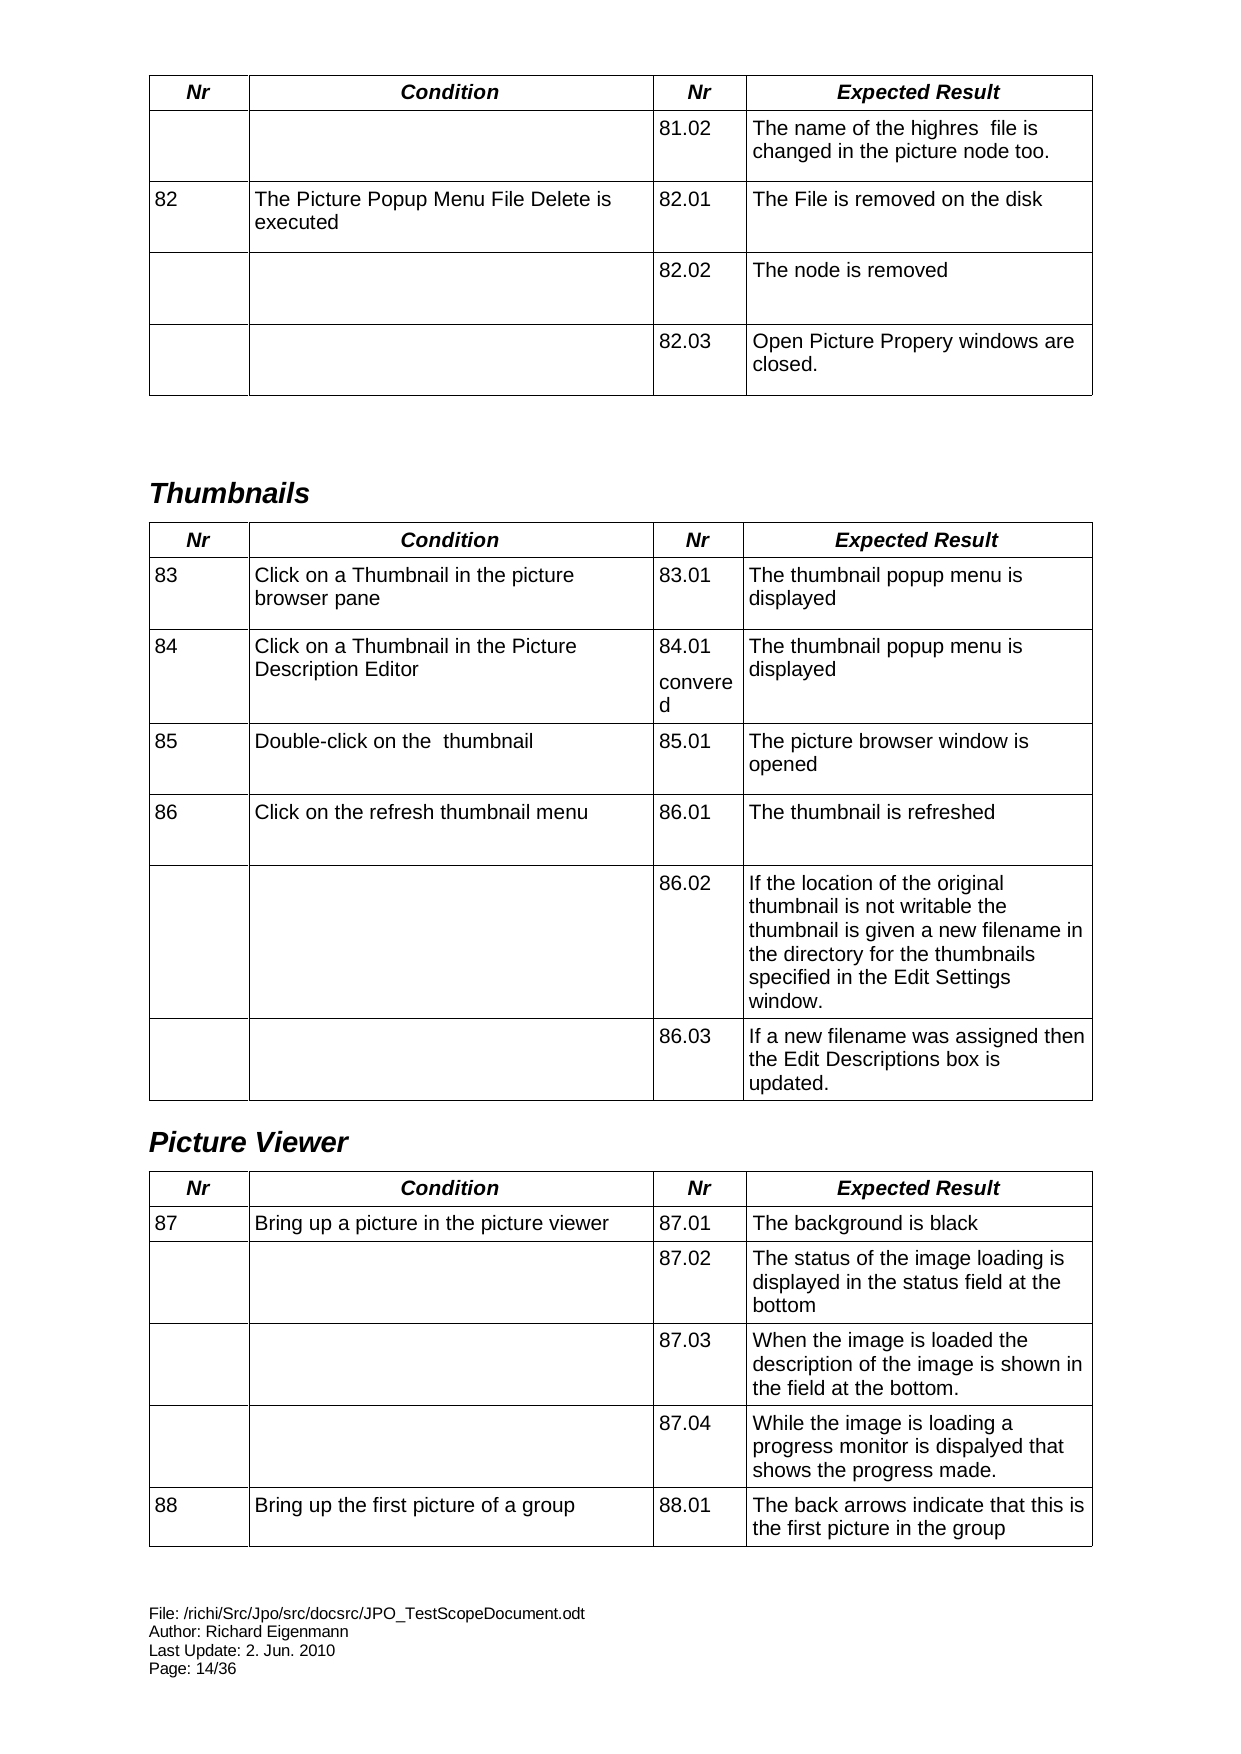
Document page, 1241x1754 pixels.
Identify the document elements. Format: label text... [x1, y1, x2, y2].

table_cell The status of the image loading is displayed in the status field at the bottom [747, 1242, 1092, 1323]
table_header Expected Result [747, 1172, 1092, 1206]
table_cell 82.02 [654, 253, 746, 324]
table_cell [150, 111, 248, 181]
table_cell 86.02 [654, 866, 743, 1018]
table_header Nr [150, 76, 248, 110]
table_cell Double-click on the thumbnail [250, 724, 653, 794]
table_cell [250, 325, 653, 395]
table_cell The Picture Popup Menu File Delete is executed [250, 182, 653, 252]
table_cell The thumbnail popup menu is displayed [744, 630, 1092, 723]
table_cell [150, 1324, 248, 1405]
table_cell The picture browser window is opened [744, 724, 1092, 794]
table_cell [250, 1019, 653, 1100]
table_cell [150, 325, 248, 395]
table_cell 85.01 [654, 724, 743, 794]
table_cell Click on a Thumbnail in the picture browser pane [250, 558, 653, 629]
table_cell [250, 111, 653, 181]
table_cell The back arrows indicate that this is the first picture in the group [747, 1488, 1092, 1546]
table_cell If a new filename was assigned then the Edit Descriptions box is updated. [744, 1019, 1092, 1100]
table_cell The thumbnail is refreshed [744, 795, 1092, 865]
table_cell The File is removed on the disk [747, 182, 1092, 252]
table_cell [250, 1406, 653, 1487]
table_cell 87.03 [654, 1324, 746, 1405]
table_header Nr [150, 1172, 248, 1206]
table_cell [250, 1324, 653, 1405]
table_cell 88 [150, 1488, 248, 1546]
table_cell 83.01 [654, 558, 743, 629]
subtitle Picture Viewer [148, 1126, 1092, 1158]
table_header Condition [250, 1172, 653, 1206]
table_cell 83 [150, 558, 248, 629]
table_header Condition [250, 76, 653, 110]
table_cell 87.04 [654, 1406, 746, 1487]
table_cell 86.03 [654, 1019, 743, 1100]
table_cell The node is removed [747, 253, 1092, 324]
table_cell 84 [150, 630, 248, 723]
table_cell 82.01 [654, 182, 746, 252]
table_cell If the location of the original thumbnail is not writable the thumbnail is given a new filename in the directory for the thumbnails specified in the Edit Settings window. [744, 866, 1092, 1018]
subtitle Thumbnails [148, 477, 1092, 510]
table_cell Bring up the first picture of a group [250, 1488, 653, 1546]
table_cell The thumbnail popup menu is displayed [744, 558, 1092, 629]
table_cell [250, 1242, 653, 1323]
table_cell When the image is loaded the description of the image is shown in the field at the bottom. [747, 1324, 1092, 1405]
table_cell 87.02 [654, 1242, 746, 1323]
table_header Nr [150, 523, 248, 557]
table_cell [150, 1406, 248, 1487]
table_cell While the image is loading a progress monitor is dispalyed that shows the progress made. [747, 1406, 1092, 1487]
table_cell 85 [150, 724, 248, 794]
table_cell 88.01 [654, 1488, 746, 1546]
table_header Nr [654, 1172, 746, 1206]
table_cell Click on a Thumbnail in the Picture Description Editor [250, 630, 653, 723]
table_cell 86 [150, 795, 248, 865]
table_cell The background is black [747, 1207, 1092, 1241]
table_header Nr [654, 76, 746, 110]
table_cell [150, 253, 248, 324]
table_header Condition [250, 523, 653, 557]
table_cell Bring up a picture in the picture viewer [250, 1207, 653, 1241]
table_cell 81.02 [654, 111, 746, 181]
table_cell [150, 1242, 248, 1323]
table_cell 87 [150, 1207, 248, 1241]
table_cell The name of the highres file is changed in the picture node too. [747, 111, 1092, 181]
table_cell [150, 866, 248, 1018]
table_cell 87.01 [654, 1207, 746, 1241]
table_header Expected Result [744, 523, 1092, 557]
table_cell Click on the refresh thumbnail menu [250, 795, 653, 865]
table_cell [150, 1019, 248, 1100]
table_header Nr [654, 523, 743, 557]
table_cell Open Picture Propery windows are closed. [747, 325, 1092, 395]
table_cell 82.03 [654, 325, 746, 395]
table_cell 86.01 [654, 795, 743, 865]
table_cell 84.01 convered [654, 630, 743, 723]
table_cell [250, 253, 653, 324]
table_cell 82 [150, 182, 248, 252]
table_cell [250, 866, 653, 1018]
table_header Expected Result [747, 76, 1092, 110]
